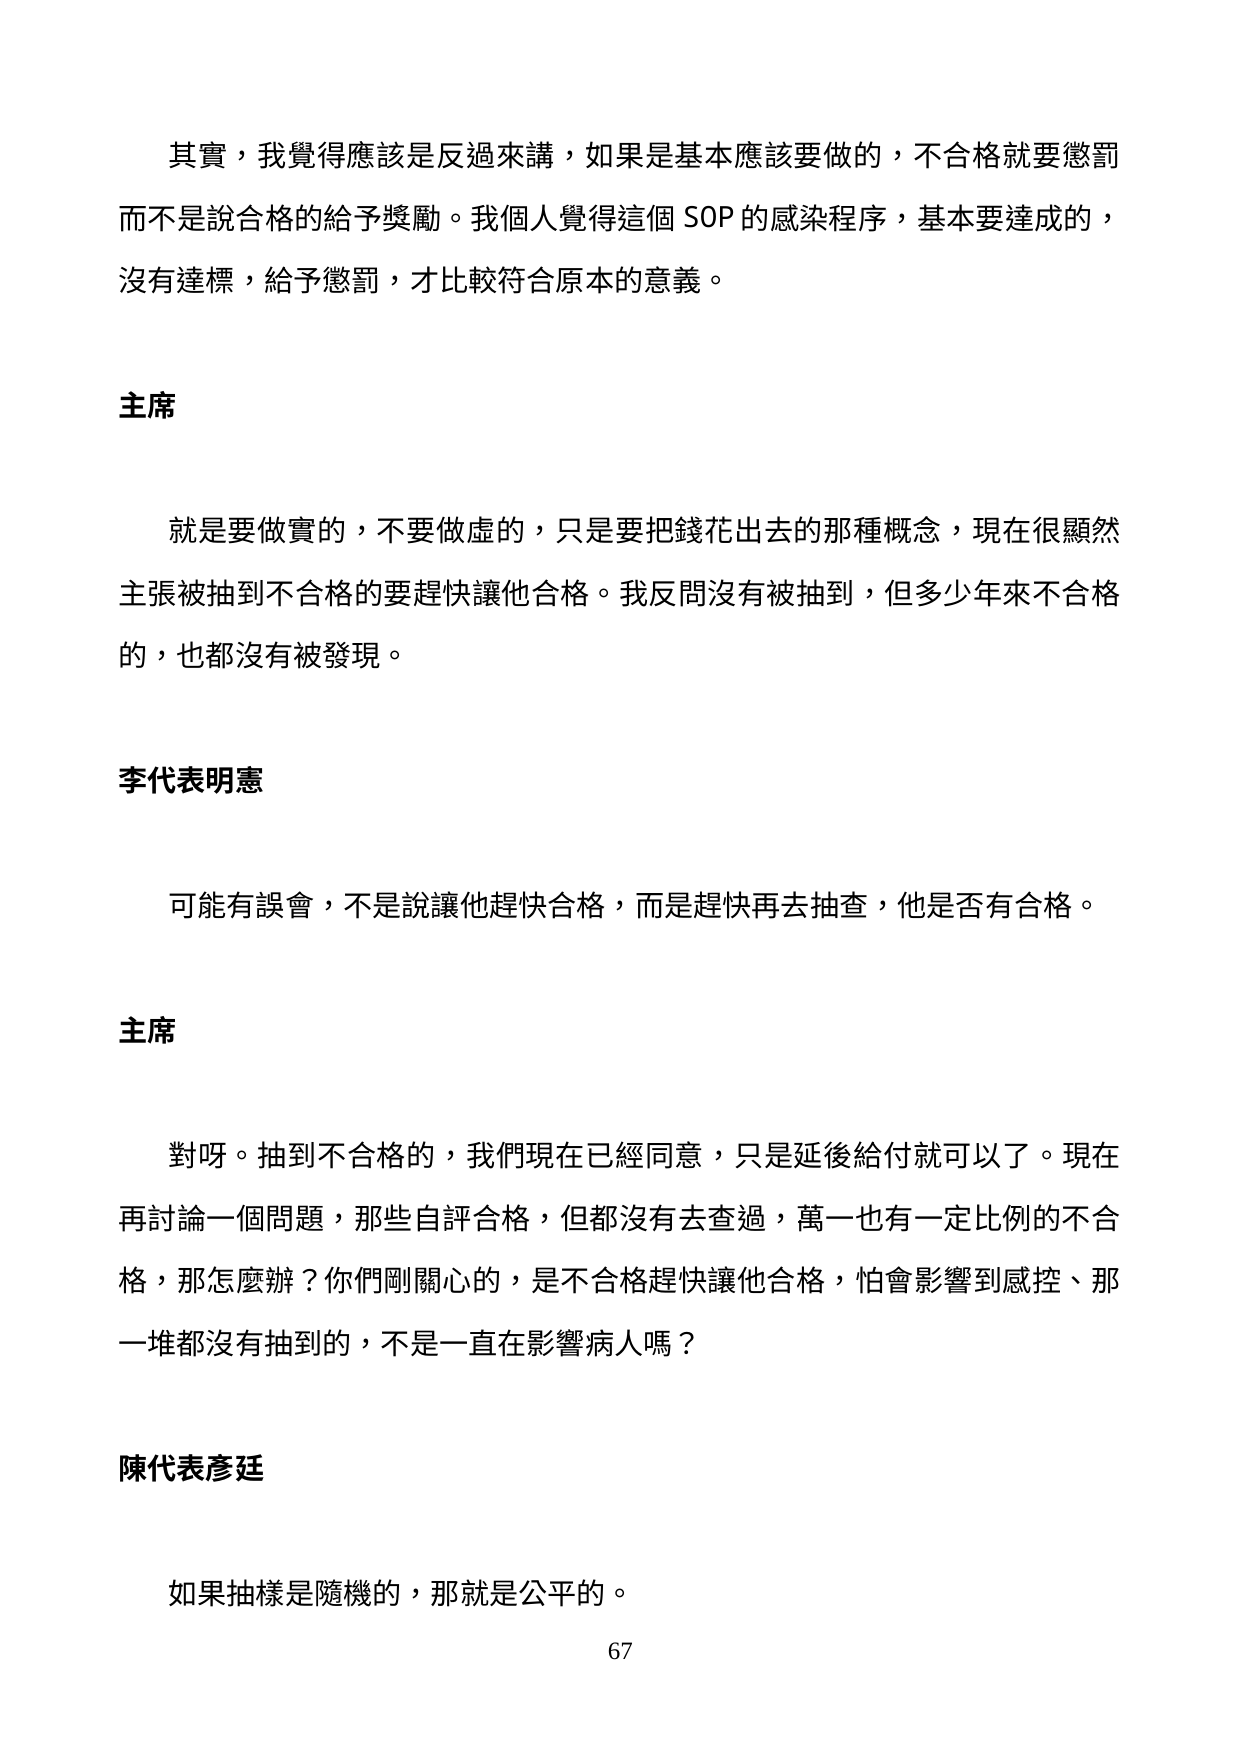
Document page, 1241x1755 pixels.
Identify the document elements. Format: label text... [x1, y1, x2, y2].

text 就是要做實的，不要做虛的，只是要把錢花出去的那種概念，現在很顯然主張被抽到不合格的要趕快讓他合格。我反問沒有被抽到，但多少年來不合格的，也都沒有被發現。 [118, 487, 1122, 675]
text 主席 [118, 362, 1122, 425]
text 陳代表彥廷 [118, 1425, 1122, 1487]
text 其實，我覺得應該是反過來講，如果是基本應該要做的，不合格就要懲罰，而不是說合格的給予獎勵。我個人覺得這個SOP的感染程序，基本要達成的，沒有達標，給予懲罰，才比較符合原本的意義。 [118, 112, 1122, 300]
text 如果抽樣是隨機的，那就是公平的。 [118, 1550, 1122, 1612]
text 可能有誤會，不是說讓他趕快合格，而是趕快再去抽查，他是否有合格。 [118, 862, 1122, 925]
text 李代表明憲 [118, 737, 1122, 800]
text 主席 [118, 987, 1122, 1050]
text 對呀。抽到不合格的，我們現在已經同意，只是延後給付就可以了。現在再討論一個問題，那些自評合格，但都沒有去查過，萬一也有一定比例的不合格，那怎麼辦？你們剛關心的，是不合格趕快讓他合格，怕會影響到感控、那一堆都沒有抽到的，不是一直在影響病人嗎？ [118, 1112, 1122, 1362]
